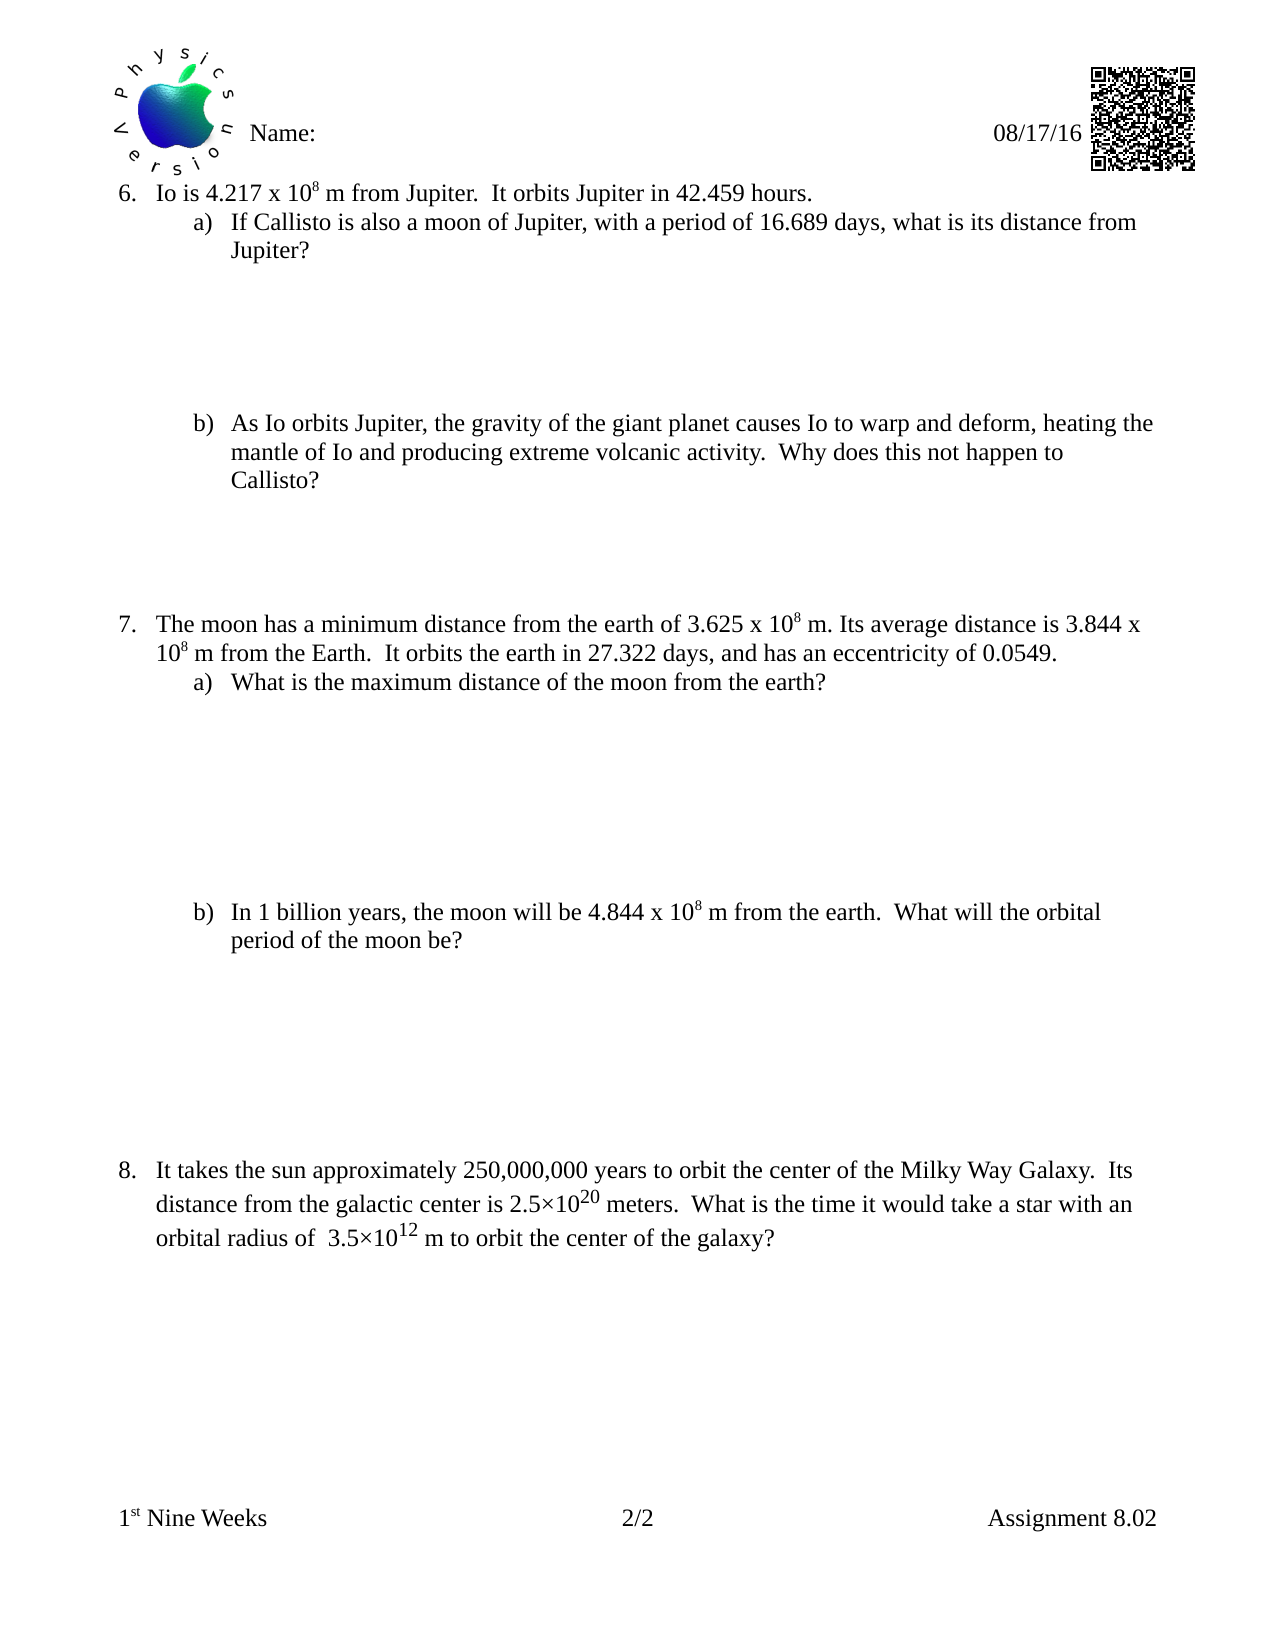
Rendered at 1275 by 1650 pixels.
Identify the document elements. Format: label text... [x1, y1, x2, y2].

list What is the maximum distance of the moon from the earth? [193, 667, 1157, 696]
picture [113, 48, 234, 176]
list The moon has a minimum distance from the earth of 3.625 x 108 m. Its average distance is 3.844 x 108 m from the Earth. It orbits the earth in 27.322 days, and has an eccentricity of 0.0549. [118, 609, 1157, 667]
list As Io orbits Jupiter, the gravity of the giant planet causes Io to warp and deform, heating the mantle of Io and producing extreme volcanic activity. Why does this not happen to Callisto? [193, 408, 1157, 494]
list Io is 4.217 x 108 m from Jupiter. It orbits Jupiter in 42.459 hours. [118, 176, 1157, 207]
list If Callisto is also a moon of Jupiter, with a period of 16.689 days, what is its distance from Jupiter? [193, 207, 1157, 264]
picture [1082, 58, 1203, 179]
list In 1 billion years, the moon will be 4.844 x 108 m from the earth. What will the orbital period of the moon be? [193, 897, 1157, 954]
list It takes the sun approximately 250,000,000 years to orbit the center of the Milky Way Galaxy. Its distance from the galactic center is 2.5×1020 meters. What is the time it would take a star with an orbital radius of 3.5×1012 m to orbit the center of the galaxy? [118, 1156, 1157, 1251]
